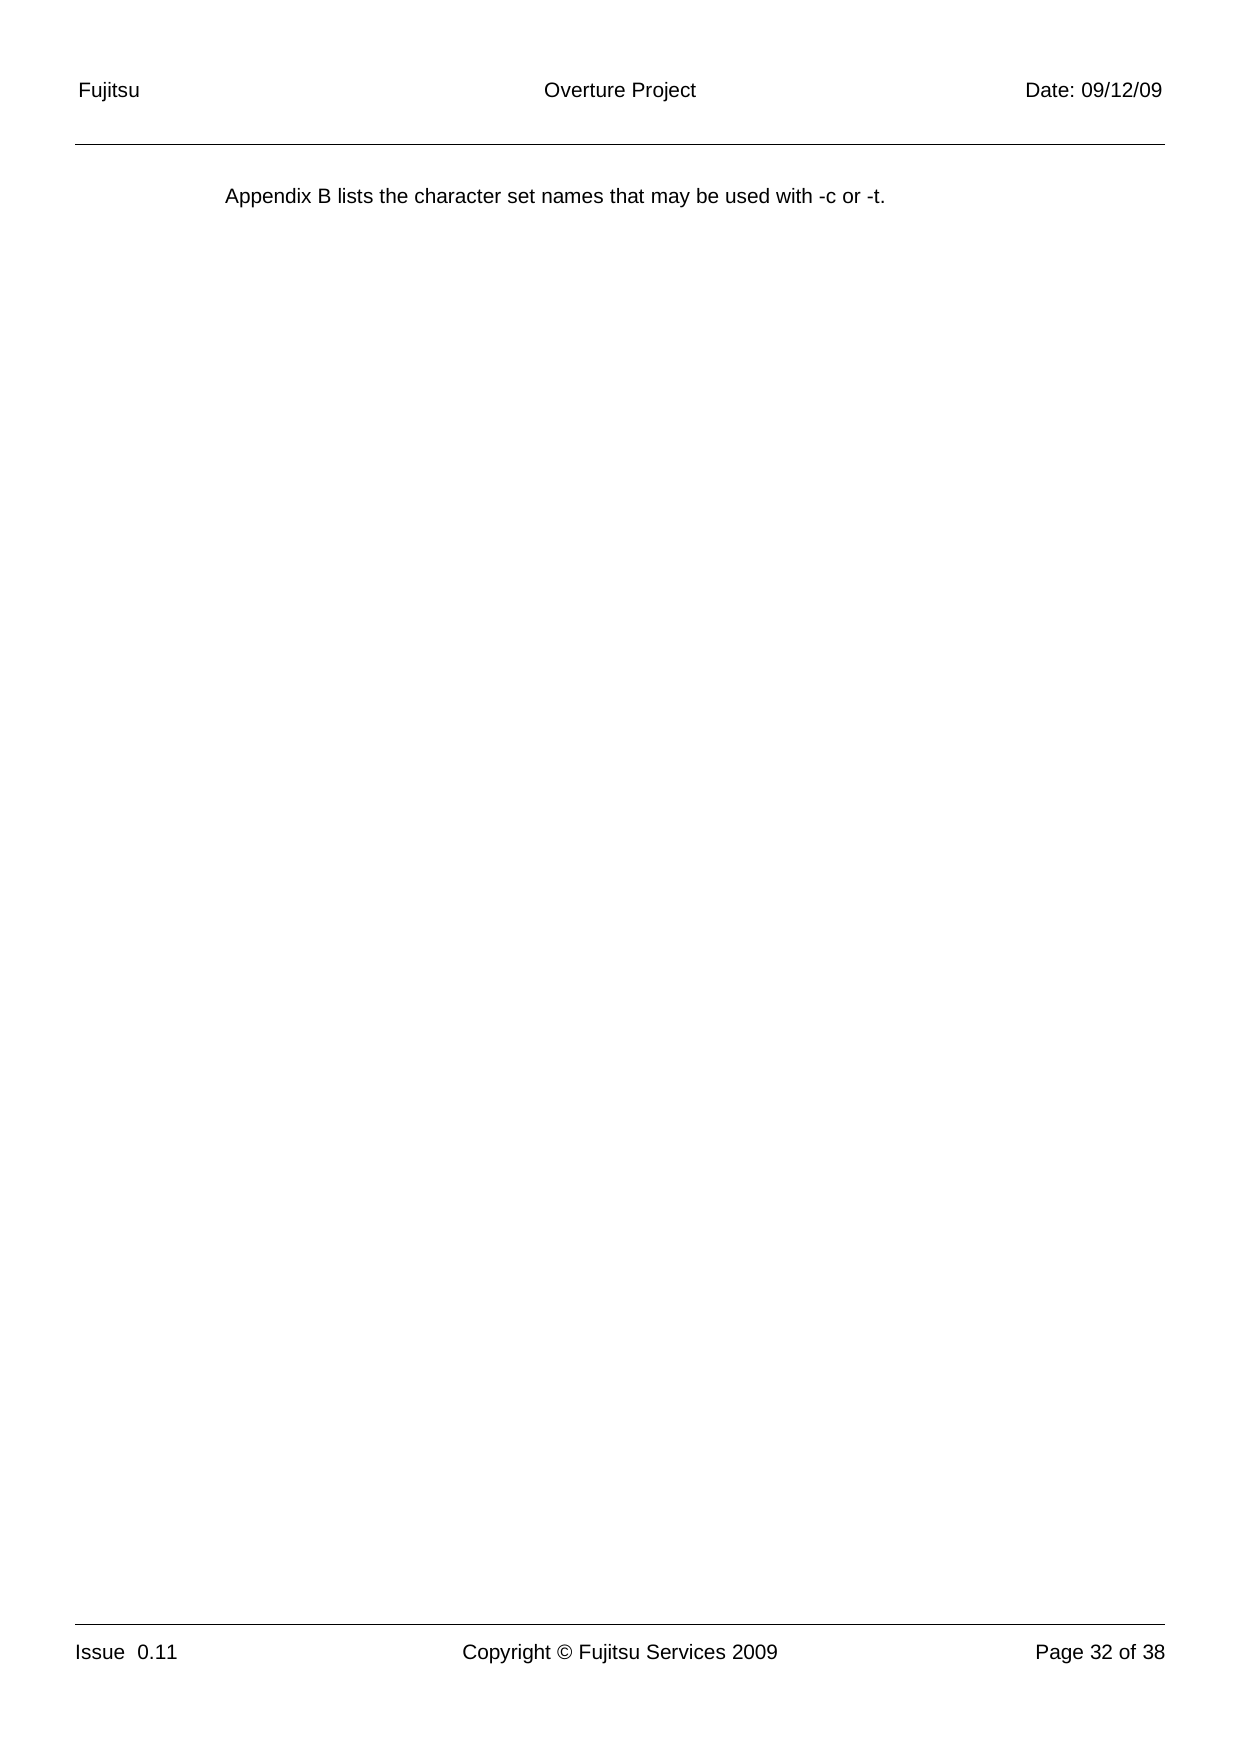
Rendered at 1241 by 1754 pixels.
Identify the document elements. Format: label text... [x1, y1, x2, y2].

text Appendix B lists the character set names that may be used with -c or -t. [225, 184, 1165, 208]
